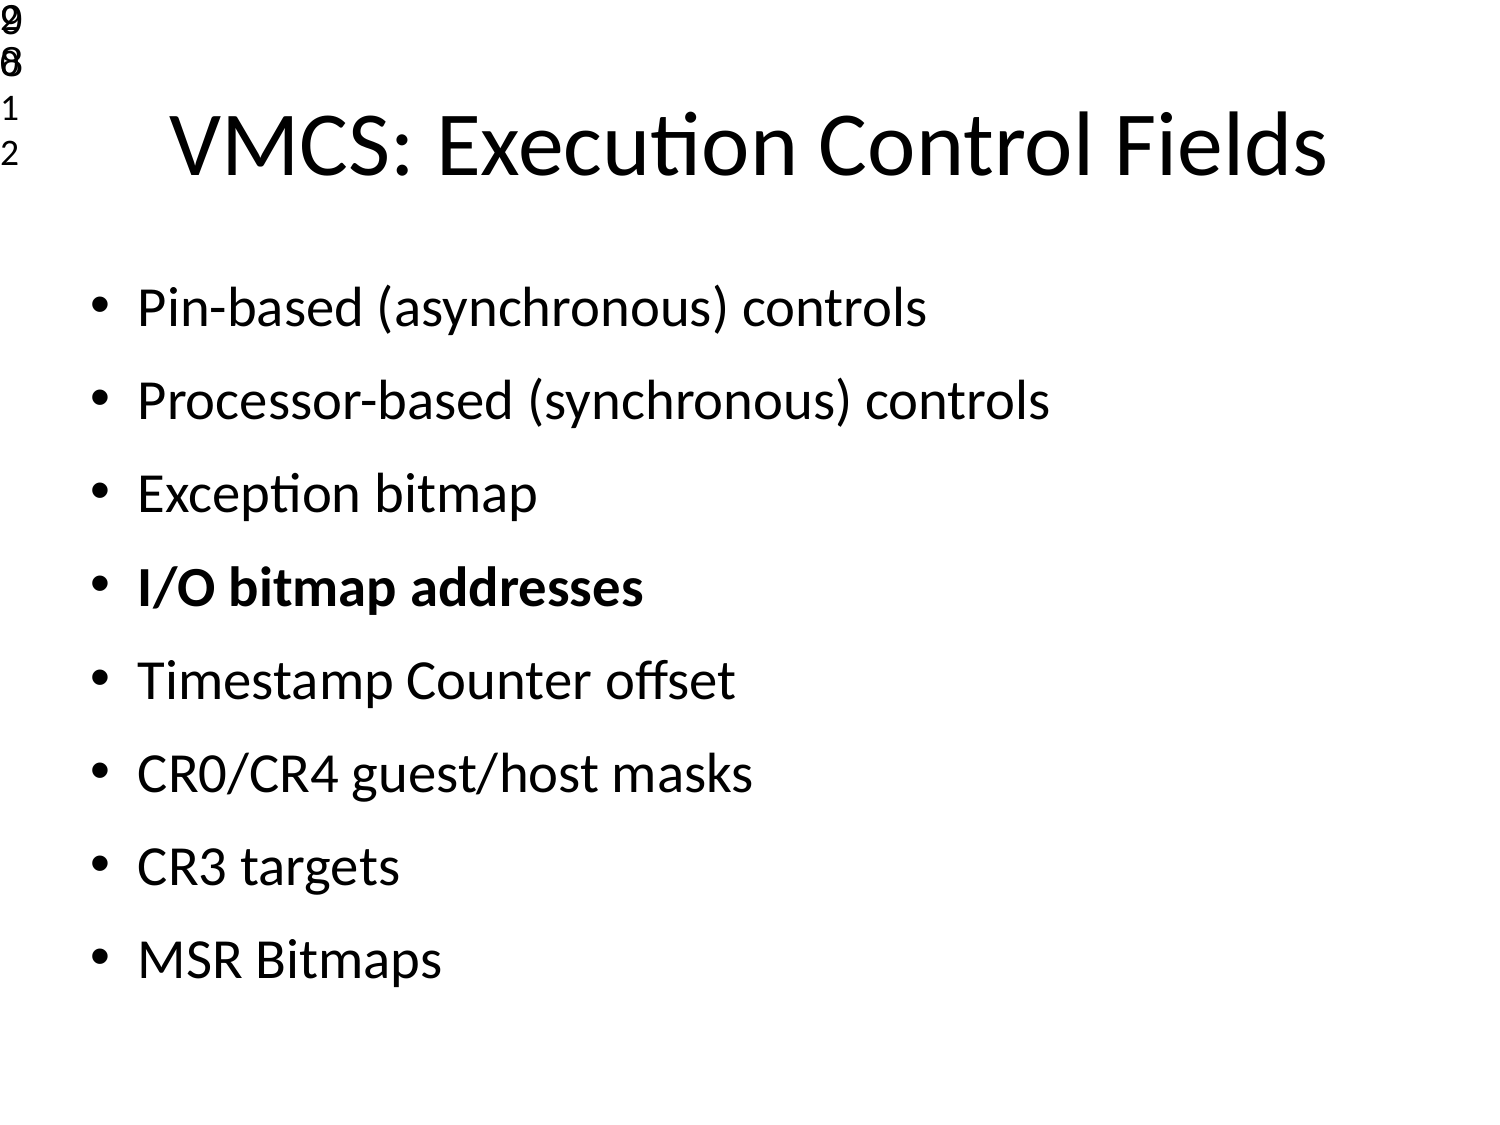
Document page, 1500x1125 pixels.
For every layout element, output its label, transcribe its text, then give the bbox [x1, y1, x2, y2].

title VMCS: Execution Control Fields [75, 45, 1425, 233]
list Pin-based (asynchronous) controls Processor-based (synchronous) controls Exception bitmap I/O bitmap addresses Timestamp Counter offset CR0/CR4 guest/host masks CR3 targets MSR Bitmaps [75, 262, 1425, 1005]
